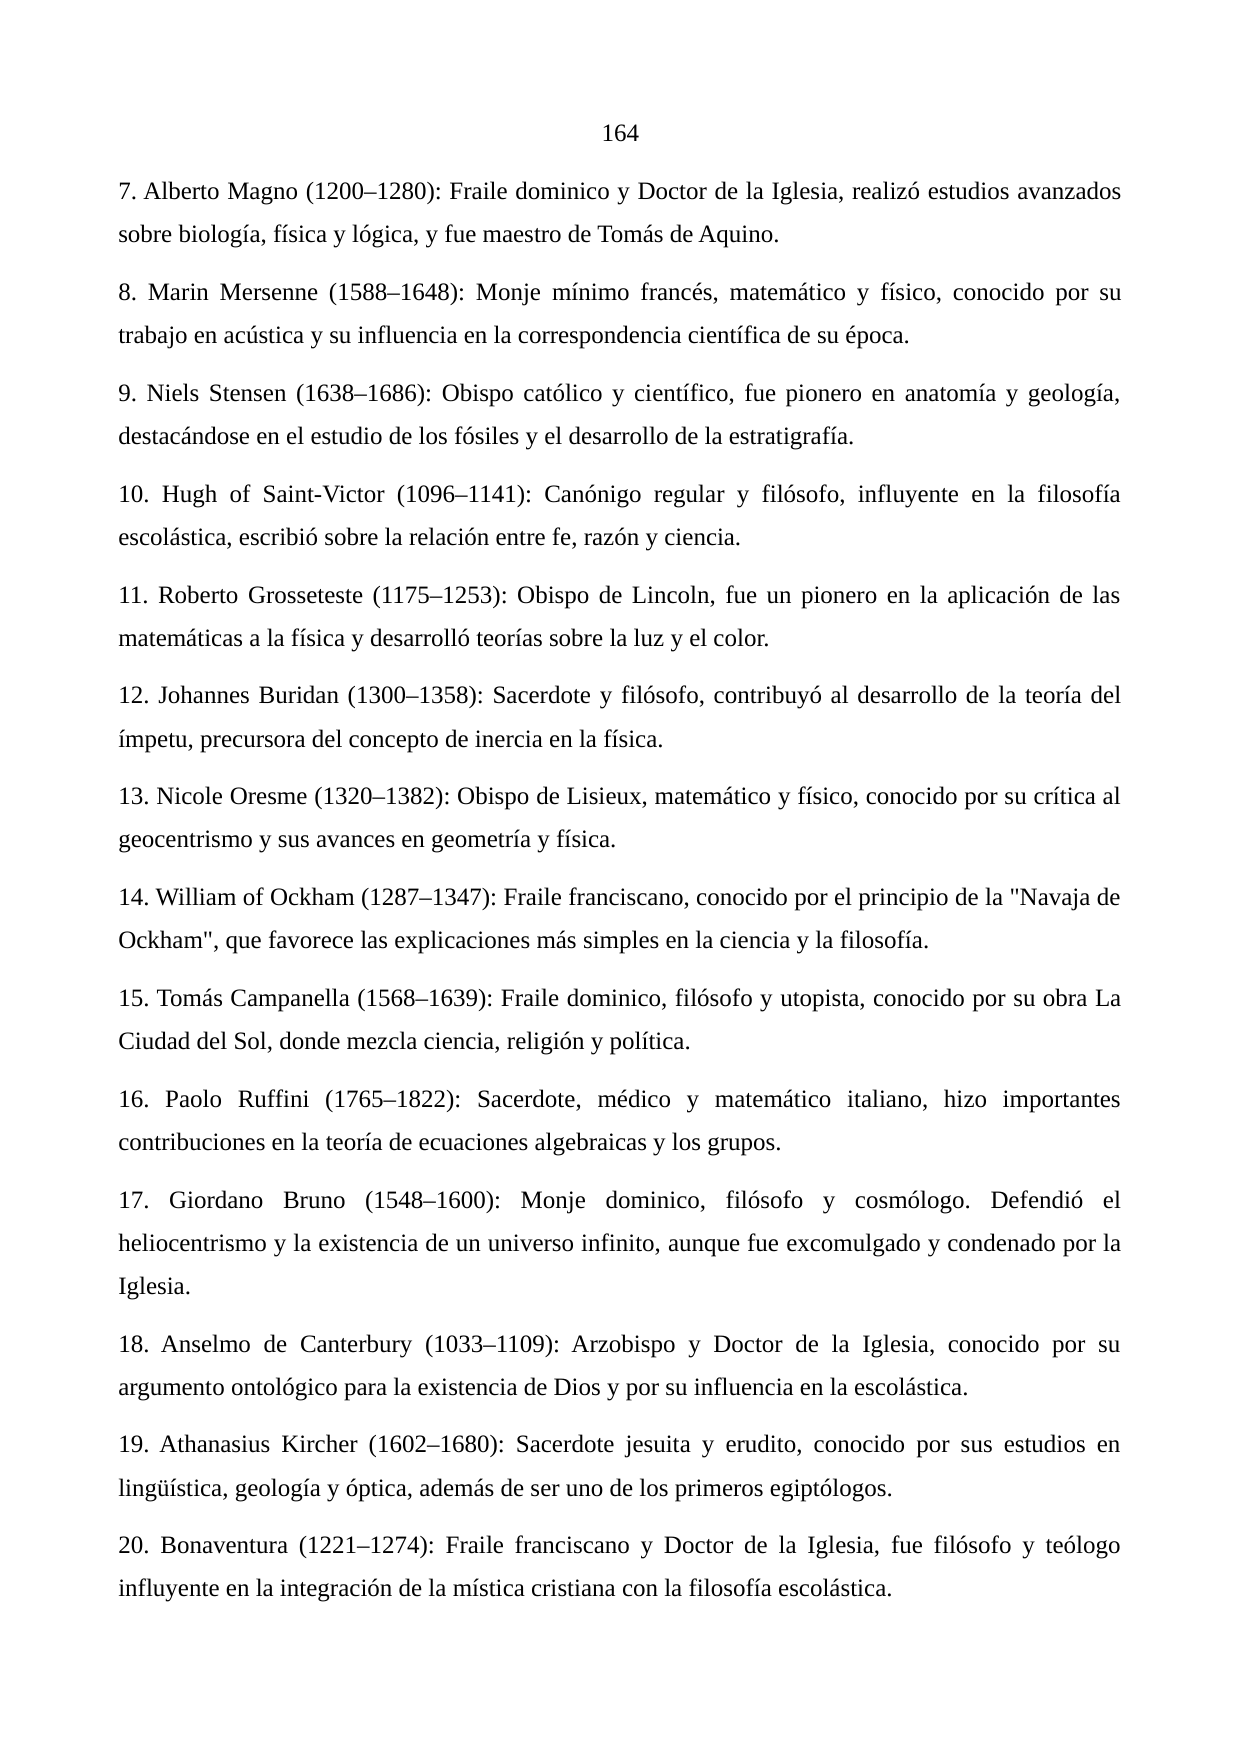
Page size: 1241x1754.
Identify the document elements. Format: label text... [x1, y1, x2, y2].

text 9. Niels Stensen (1638–1686): Obispo católico y científico, fue pionero en anatomía y geología, destacándose en el estudio de los fósiles y el desarrollo de la estratigrafía. [118, 378, 1122, 450]
text 12. Johannes Buridan (1300–1358): Sacerdote y filósofo, contribuyó al desarrollo de la teoría del ímpetu, precursora del concepto de inercia en la física. [118, 681, 1122, 752]
text 7. Alberto Magno (1200–1280): Fraile dominico y Doctor de la Iglesia, realizó estudios avanzados sobre biología, física y lógica, y fue maestro de Tomás de Aquino. [118, 176, 1122, 248]
text 19. Athanasius Kircher (1602–1680): Sacerdote jesuita y erudito, conocido por sus estudios en lingüística, geología y óptica, además de ser uno de los primeros egiptólogos. [118, 1429, 1122, 1501]
text 17. Giordano Bruno (1548–1600): Monje dominico, filósofo y cosmólogo. Defendió el heliocentrismo y la existencia de un universo infinito, aunque fue excomulgado y condenado por la Iglesia. [118, 1185, 1122, 1300]
text 15. Tomás Campanella (1568–1639): Fraile dominico, filósofo y utopista, conocido por su obra La Ciudad del Sol, donde mezcla ciencia, religión y política. [118, 983, 1122, 1055]
text 20. Bonaventura (1221–1274): Fraile franciscano y Doctor de la Iglesia, fue filósofo y teólogo influyente en la integración de la mística cristiana con la filosofía escolástica. [118, 1530, 1122, 1602]
text 16. Paolo Ruffini (1765–1822): Sacerdote, médico y matemático italiano, hizo importantes contribuciones en la teoría de ecuaciones algebraicas y los grupos. [118, 1084, 1122, 1156]
text 11. Roberto Grosseteste (1175–1253): Obispo de Lincoln, fue un pionero en la aplicación de las matemáticas a la física y desarrolló teorías sobre la luz y el color. [118, 580, 1122, 652]
text 8. Marin Mersenne (1588–1648): Monje mínimo francés, matemático y físico, conocido por su trabajo en acústica y su influencia en la correspondencia científica de su época. [118, 277, 1122, 349]
text 13. Nicole Oresme (1320–1382): Obispo de Lisieux, matemático y físico, conocido por su crítica al geocentrismo y sus avances en geometría y física. [118, 781, 1122, 853]
text 18. Anselmo de Canterbury (1033–1109): Arzobispo y Doctor de la Iglesia, conocido por su argumento ontológico para la existencia de Dios y por su influencia en la escolástica. [118, 1329, 1122, 1401]
text 14. William of Ockham (1287–1347): Fraile franciscano, conocido por el principio de la "Navaja de Ockham", que favorece las explicaciones más simples en la ciencia y la filosofía. [118, 882, 1122, 954]
text 10. Hugh of Saint-Victor (1096–1141): Canónigo regular y filósofo, influyente en la filosofía escolástica, escribió sobre la relación entre fe, razón y ciencia. [118, 479, 1122, 551]
